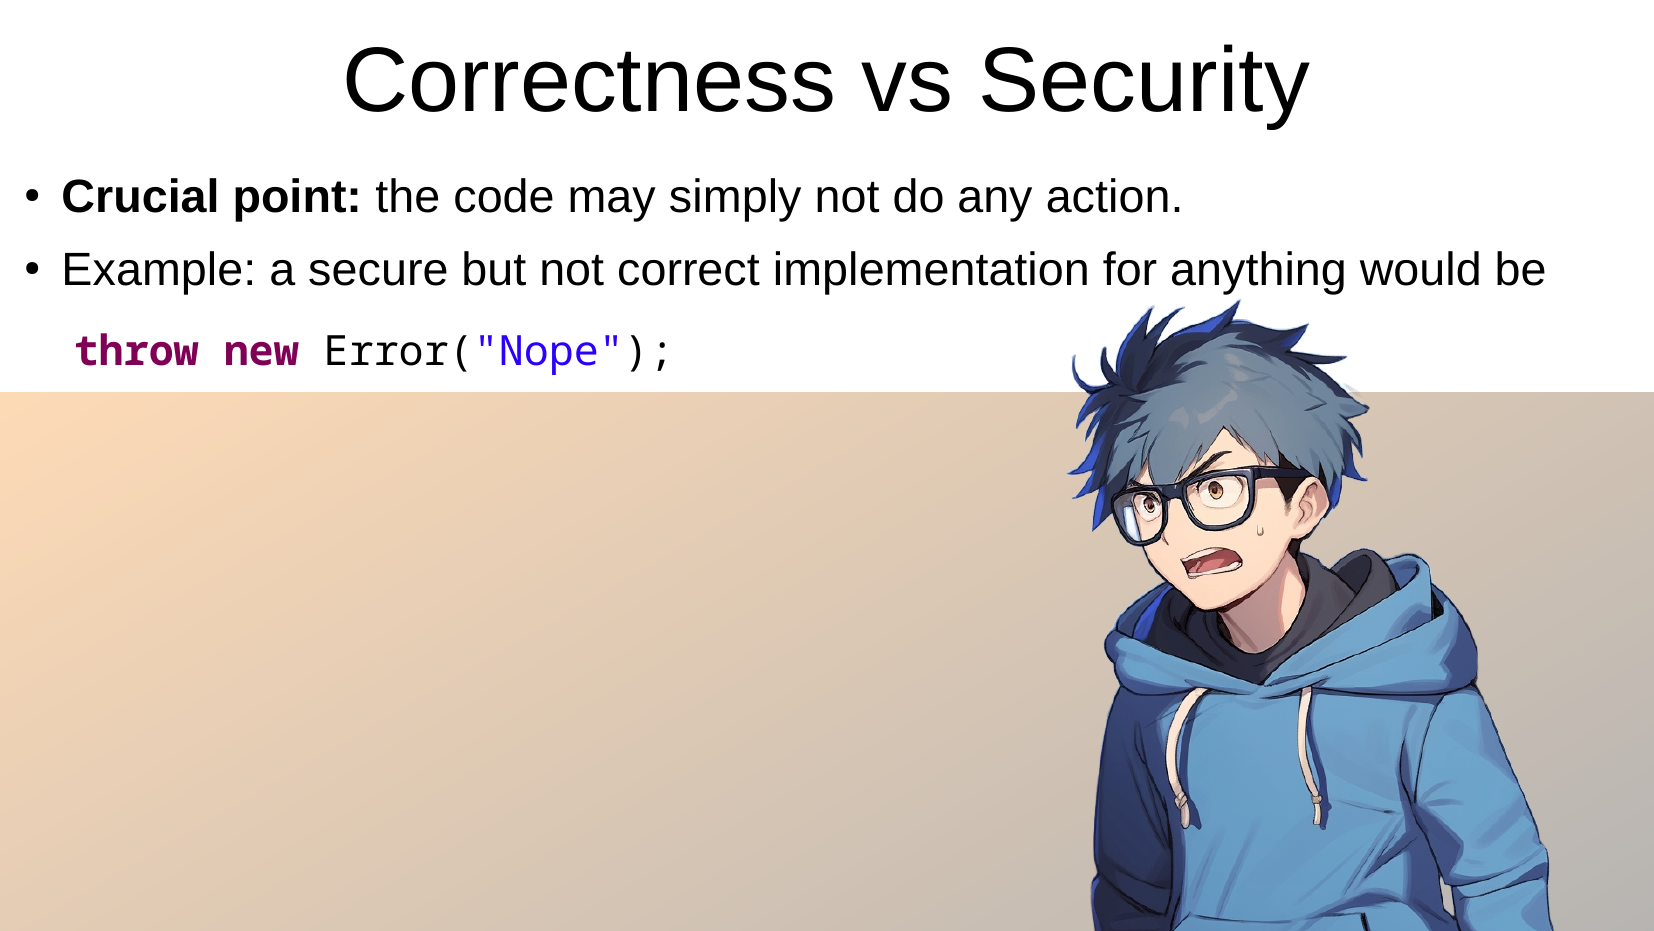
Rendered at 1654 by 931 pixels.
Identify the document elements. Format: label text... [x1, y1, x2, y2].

picture [1003, 278, 1654, 931]
text_box throw new Error("Nope"); [59, 312, 1003, 392]
list Crucial point: the code may simply not do any action. Example: a secure but not correct implementation for anything would be Example: a correct but not secure implementation for anything would be . [11, 170, 1583, 392]
text_box [0, 392, 1003, 931]
title Correctness vs Security [82, 1, 1571, 157]
